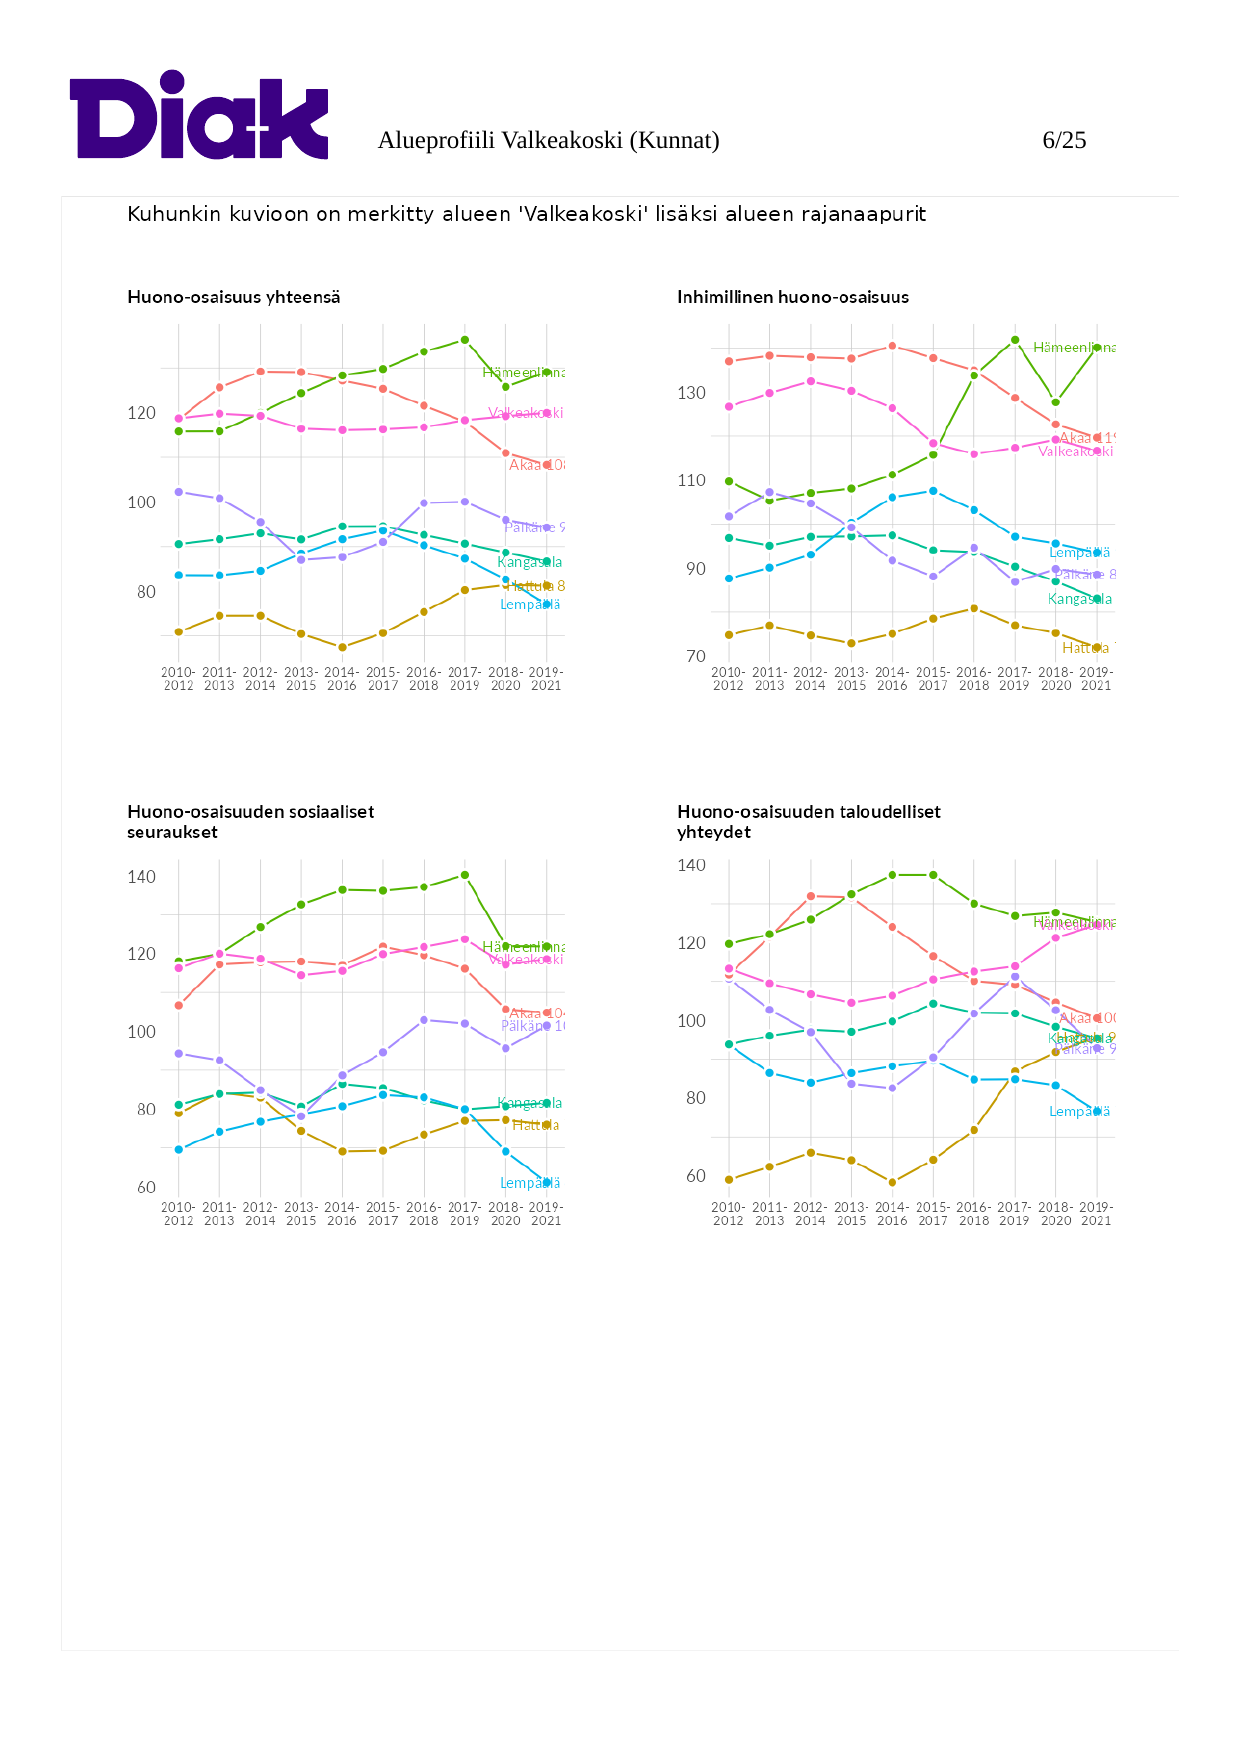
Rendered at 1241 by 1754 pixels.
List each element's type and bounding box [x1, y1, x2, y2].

picture [61, 196, 1179, 1651]
